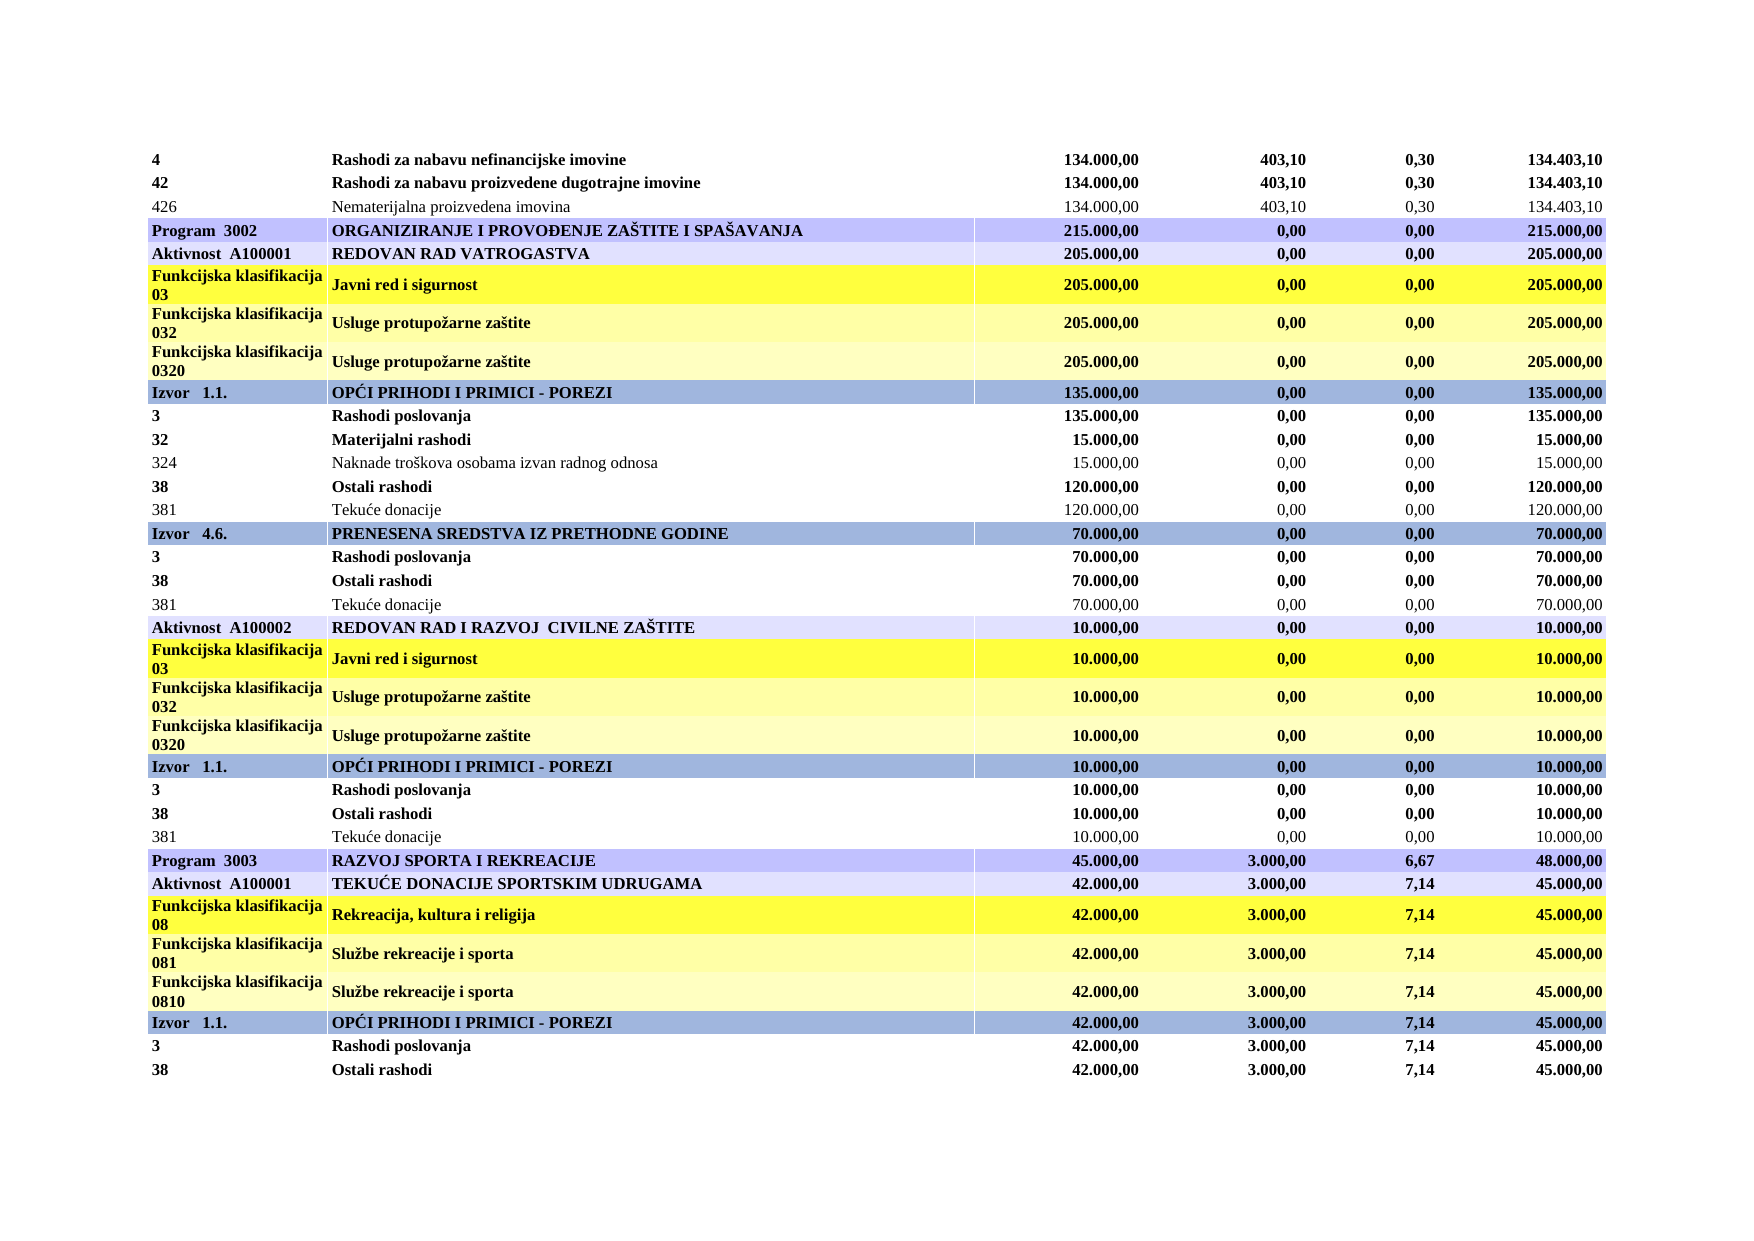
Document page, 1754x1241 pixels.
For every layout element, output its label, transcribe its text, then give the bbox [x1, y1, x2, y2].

table_cell 10.000,00 [975, 616, 1143, 639]
table_cell 0,00 [1310, 242, 1438, 265]
table_cell 45.000,00 [1438, 896, 1606, 934]
table_cell PRENESENA SREDSTVA IZ PRETHODNE GODINE [328, 522, 974, 545]
table_cell 134.000,00 [975, 148, 1143, 171]
table_cell 42.000,00 [975, 1011, 1143, 1034]
table_cell 0,00 [1310, 522, 1438, 545]
table_cell Rashodi za nabavu proizvedene dugotrajne imovine [328, 171, 974, 195]
table_cell Naknade troškova osobama izvan radnog odnosa [328, 451, 974, 474]
table_cell 7,14 [1310, 872, 1438, 896]
table_cell 120.000,00 [975, 498, 1143, 522]
table_cell 10.000,00 [975, 825, 1143, 848]
table_cell 0,30 [1310, 195, 1438, 218]
table_cell Službe rekreacije i sporta [328, 934, 974, 972]
table_cell 0,00 [1143, 451, 1310, 474]
table_cell 324 [148, 451, 327, 474]
table_cell 0,00 [1143, 342, 1310, 380]
table_cell ORGANIZIRANJE I PROVOĐENJE ZAŠTITE I SPAŠAVANJA [328, 218, 974, 242]
table_cell 7,14 [1310, 1034, 1438, 1058]
table_cell Rashodi poslovanja [328, 404, 974, 427]
table_cell 134.403,10 [1438, 195, 1606, 218]
table_cell Rashodi poslovanja [328, 1034, 974, 1058]
table_cell Program 3003 [148, 849, 327, 872]
table_cell 3.000,00 [1143, 1058, 1310, 1081]
table_cell 0,00 [1310, 342, 1438, 380]
table_cell 3.000,00 [1143, 896, 1310, 934]
table_cell 10.000,00 [1438, 801, 1606, 825]
table_cell 42.000,00 [975, 872, 1143, 896]
table_cell 0,00 [1143, 825, 1310, 848]
table_cell 381 [148, 498, 327, 522]
table_cell Funkcijska klasifikacija 03 [148, 639, 327, 678]
table_cell 3.000,00 [1143, 849, 1310, 872]
table_cell 70.000,00 [975, 522, 1143, 545]
table_cell 70.000,00 [1438, 592, 1606, 616]
table_cell Tekuće donacije [328, 825, 974, 848]
table_cell 3.000,00 [1143, 934, 1310, 972]
table_cell 0,00 [1310, 592, 1438, 616]
table_cell 205.000,00 [1438, 342, 1606, 380]
table_cell Javni red i sigurnost [328, 639, 974, 678]
table_cell Tekuće donacije [328, 498, 974, 522]
table_cell 0,00 [1143, 678, 1310, 716]
table_cell 10.000,00 [975, 678, 1143, 716]
table_cell 0,00 [1143, 778, 1310, 801]
table_cell Službe rekreacije i sporta [328, 972, 974, 1011]
table_cell 45.000,00 [1438, 972, 1606, 1011]
table_cell 15.000,00 [975, 451, 1143, 474]
table_cell 120.000,00 [1438, 498, 1606, 522]
table_cell 10.000,00 [975, 801, 1143, 825]
table_cell 0,00 [1310, 545, 1438, 569]
table_cell OPĆI PRIHODI I PRIMICI - POREZI [328, 1011, 974, 1034]
table_cell REDOVAN RAD VATROGASTVA [328, 242, 974, 265]
table_cell 0,00 [1310, 304, 1438, 342]
table_cell 3.000,00 [1143, 1034, 1310, 1058]
table_cell 6,67 [1310, 849, 1438, 872]
table_cell 0,00 [1143, 545, 1310, 569]
table_cell Funkcijska klasifikacija 032 [148, 678, 327, 716]
table_cell 0,00 [1143, 304, 1310, 342]
table_cell 15.000,00 [1438, 428, 1606, 451]
table_cell 0,00 [1143, 801, 1310, 825]
table_cell 7,14 [1310, 972, 1438, 1011]
table_cell 205.000,00 [975, 242, 1143, 265]
table_cell 0,00 [1310, 428, 1438, 451]
table_cell 120.000,00 [1438, 475, 1606, 498]
table_cell Aktivnost A100001 [148, 242, 327, 265]
table_cell 42.000,00 [975, 1034, 1143, 1058]
table_cell 205.000,00 [975, 265, 1143, 304]
table_cell 10.000,00 [1438, 678, 1606, 716]
table_cell 70.000,00 [975, 545, 1143, 569]
table_cell 0,00 [1310, 801, 1438, 825]
table_cell 0,00 [1310, 218, 1438, 242]
table_cell 70.000,00 [975, 592, 1143, 616]
table_cell 7,14 [1310, 1011, 1438, 1034]
table_cell 0,00 [1310, 616, 1438, 639]
table_cell 0,00 [1143, 380, 1310, 404]
table_cell 0,00 [1143, 428, 1310, 451]
table_cell Program 3002 [148, 218, 327, 242]
table_cell Funkcijska klasifikacija 081 [148, 934, 327, 972]
table_cell 10.000,00 [1438, 754, 1606, 778]
table_cell 0,00 [1310, 678, 1438, 716]
table_cell 0,00 [1310, 639, 1438, 678]
table_cell 215.000,00 [975, 218, 1143, 242]
table_cell 32 [148, 428, 327, 451]
table_cell 403,10 [1143, 195, 1310, 218]
table_cell 45.000,00 [1438, 934, 1606, 972]
table_cell 0,00 [1143, 218, 1310, 242]
table_cell 42.000,00 [975, 896, 1143, 934]
table_cell 0,00 [1143, 522, 1310, 545]
table_cell 0,00 [1310, 825, 1438, 848]
table_cell 45.000,00 [1438, 1058, 1606, 1081]
table_cell Funkcijska klasifikacija 032 [148, 304, 327, 342]
table_cell Rashodi za nabavu nefinancijske imovine [328, 148, 974, 171]
table_cell 10.000,00 [1438, 639, 1606, 678]
table_cell 4 [148, 148, 327, 171]
table_cell 134.000,00 [975, 171, 1143, 195]
table_cell 215.000,00 [1438, 218, 1606, 242]
table_cell Rashodi poslovanja [328, 545, 974, 569]
table_cell 135.000,00 [975, 404, 1143, 427]
table_cell 426 [148, 195, 327, 218]
table_cell 3 [148, 545, 327, 569]
table_cell 38 [148, 569, 327, 592]
table_cell 0,00 [1310, 498, 1438, 522]
table_cell 0,00 [1143, 498, 1310, 522]
table_cell 48.000,00 [1438, 849, 1606, 872]
table_cell Usluge protupožarne zaštite [328, 342, 974, 380]
table_cell 205.000,00 [1438, 304, 1606, 342]
table_cell 45.000,00 [1438, 1011, 1606, 1034]
table_cell 0,00 [1310, 404, 1438, 427]
table_cell Aktivnost A100001 [148, 872, 327, 896]
table_cell 10.000,00 [1438, 616, 1606, 639]
table_cell Izvor 1.1. [148, 1011, 327, 1034]
table_cell 0,00 [1143, 754, 1310, 778]
table_cell 0,00 [1310, 380, 1438, 404]
table_cell 3 [148, 1034, 327, 1058]
table_cell 38 [148, 475, 327, 498]
table_cell 7,14 [1310, 934, 1438, 972]
table_cell Rekreacija, kultura i religija [328, 896, 974, 934]
table_cell Funkcijska klasifikacija 0320 [148, 342, 327, 380]
table_cell 0,00 [1143, 639, 1310, 678]
table_cell 3 [148, 778, 327, 801]
table_cell 381 [148, 825, 327, 848]
table_cell 403,10 [1143, 148, 1310, 171]
table_cell 0,00 [1143, 242, 1310, 265]
table_cell 0,00 [1310, 716, 1438, 754]
table_cell Usluge protupožarne zaštite [328, 304, 974, 342]
table_cell 0,00 [1310, 451, 1438, 474]
table_cell 3.000,00 [1143, 872, 1310, 896]
table_cell Aktivnost A100002 [148, 616, 327, 639]
table_cell Ostali rashodi [328, 569, 974, 592]
table_cell Usluge protupožarne zaštite [328, 678, 974, 716]
table_cell 0,00 [1143, 475, 1310, 498]
table_cell Nematerijalna proizvedena imovina [328, 195, 974, 218]
table_cell 10.000,00 [1438, 778, 1606, 801]
table_cell 15.000,00 [1438, 451, 1606, 474]
table_cell Funkcijska klasifikacija 0810 [148, 972, 327, 1011]
table_cell 0,00 [1310, 475, 1438, 498]
table_cell 70.000,00 [975, 569, 1143, 592]
table_cell 45.000,00 [1438, 872, 1606, 896]
table_cell 70.000,00 [1438, 522, 1606, 545]
table_cell 381 [148, 592, 327, 616]
table_cell Javni red i sigurnost [328, 265, 974, 304]
table_cell OPĆI PRIHODI I PRIMICI - POREZI [328, 380, 974, 404]
table_cell 10.000,00 [975, 778, 1143, 801]
table_cell 0,00 [1143, 716, 1310, 754]
table_cell 10.000,00 [975, 716, 1143, 754]
table_cell 134.000,00 [975, 195, 1143, 218]
table_cell 134.403,10 [1438, 148, 1606, 171]
table_cell REDOVAN RAD I RAZVOJ CIVILNE ZAŠTITE [328, 616, 974, 639]
table_cell 205.000,00 [975, 304, 1143, 342]
table_cell 0,00 [1143, 592, 1310, 616]
table_cell Tekuće donacije [328, 592, 974, 616]
table_cell 45.000,00 [975, 849, 1143, 872]
table_cell 0,00 [1310, 754, 1438, 778]
table_cell 10.000,00 [1438, 716, 1606, 754]
table_cell 38 [148, 801, 327, 825]
table_cell 135.000,00 [1438, 404, 1606, 427]
table_cell 7,14 [1310, 896, 1438, 934]
table_cell 0,00 [1310, 265, 1438, 304]
table_cell OPĆI PRIHODI I PRIMICI - POREZI [328, 754, 974, 778]
table_cell 135.000,00 [975, 380, 1143, 404]
table_cell Usluge protupožarne zaštite [328, 716, 974, 754]
table_cell 135.000,00 [1438, 380, 1606, 404]
table_cell Ostali rashodi [328, 1058, 974, 1081]
table_cell 0,00 [1143, 569, 1310, 592]
table_cell 42.000,00 [975, 934, 1143, 972]
table_cell 205.000,00 [1438, 265, 1606, 304]
table_cell 70.000,00 [1438, 569, 1606, 592]
table_cell 3.000,00 [1143, 1011, 1310, 1034]
table_cell Ostali rashodi [328, 801, 974, 825]
table_cell 134.403,10 [1438, 171, 1606, 195]
table_cell Funkcijska klasifikacija 0320 [148, 716, 327, 754]
table_cell 120.000,00 [975, 475, 1143, 498]
table_cell TEKUĆE DONACIJE SPORTSKIM UDRUGAMA [328, 872, 974, 896]
table_cell 38 [148, 1058, 327, 1081]
table_cell Materijalni rashodi [328, 428, 974, 451]
table_cell 0,00 [1143, 616, 1310, 639]
table_cell 3 [148, 404, 327, 427]
table_cell RAZVOJ SPORTA I REKREACIJE [328, 849, 974, 872]
table_cell 10.000,00 [1438, 825, 1606, 848]
table_cell 45.000,00 [1438, 1034, 1606, 1058]
table_cell 42.000,00 [975, 972, 1143, 1011]
table_cell 10.000,00 [975, 754, 1143, 778]
table_cell 205.000,00 [1438, 242, 1606, 265]
table_cell 10.000,00 [975, 639, 1143, 678]
table_cell 0,00 [1310, 778, 1438, 801]
table_cell 0,30 [1310, 171, 1438, 195]
table_cell 3.000,00 [1143, 972, 1310, 1011]
table_cell 0,30 [1310, 148, 1438, 171]
table_cell 205.000,00 [975, 342, 1143, 380]
table_cell 0,00 [1143, 265, 1310, 304]
table_cell 70.000,00 [1438, 545, 1606, 569]
table_cell 42.000,00 [975, 1058, 1143, 1081]
table_cell 42 [148, 171, 327, 195]
table_cell Funkcijska klasifikacija 08 [148, 896, 327, 934]
table_cell 15.000,00 [975, 428, 1143, 451]
table_cell Funkcijska klasifikacija 03 [148, 265, 327, 304]
table_cell 7,14 [1310, 1058, 1438, 1081]
table_cell Izvor 1.1. [148, 380, 327, 404]
table_cell Ostali rashodi [328, 475, 974, 498]
table_cell 403,10 [1143, 171, 1310, 195]
table_cell Rashodi poslovanja [328, 778, 974, 801]
table_cell 0,00 [1310, 569, 1438, 592]
table_cell 0,00 [1143, 404, 1310, 427]
table_cell Izvor 1.1. [148, 754, 327, 778]
table_cell Izvor 4.6. [148, 522, 327, 545]
